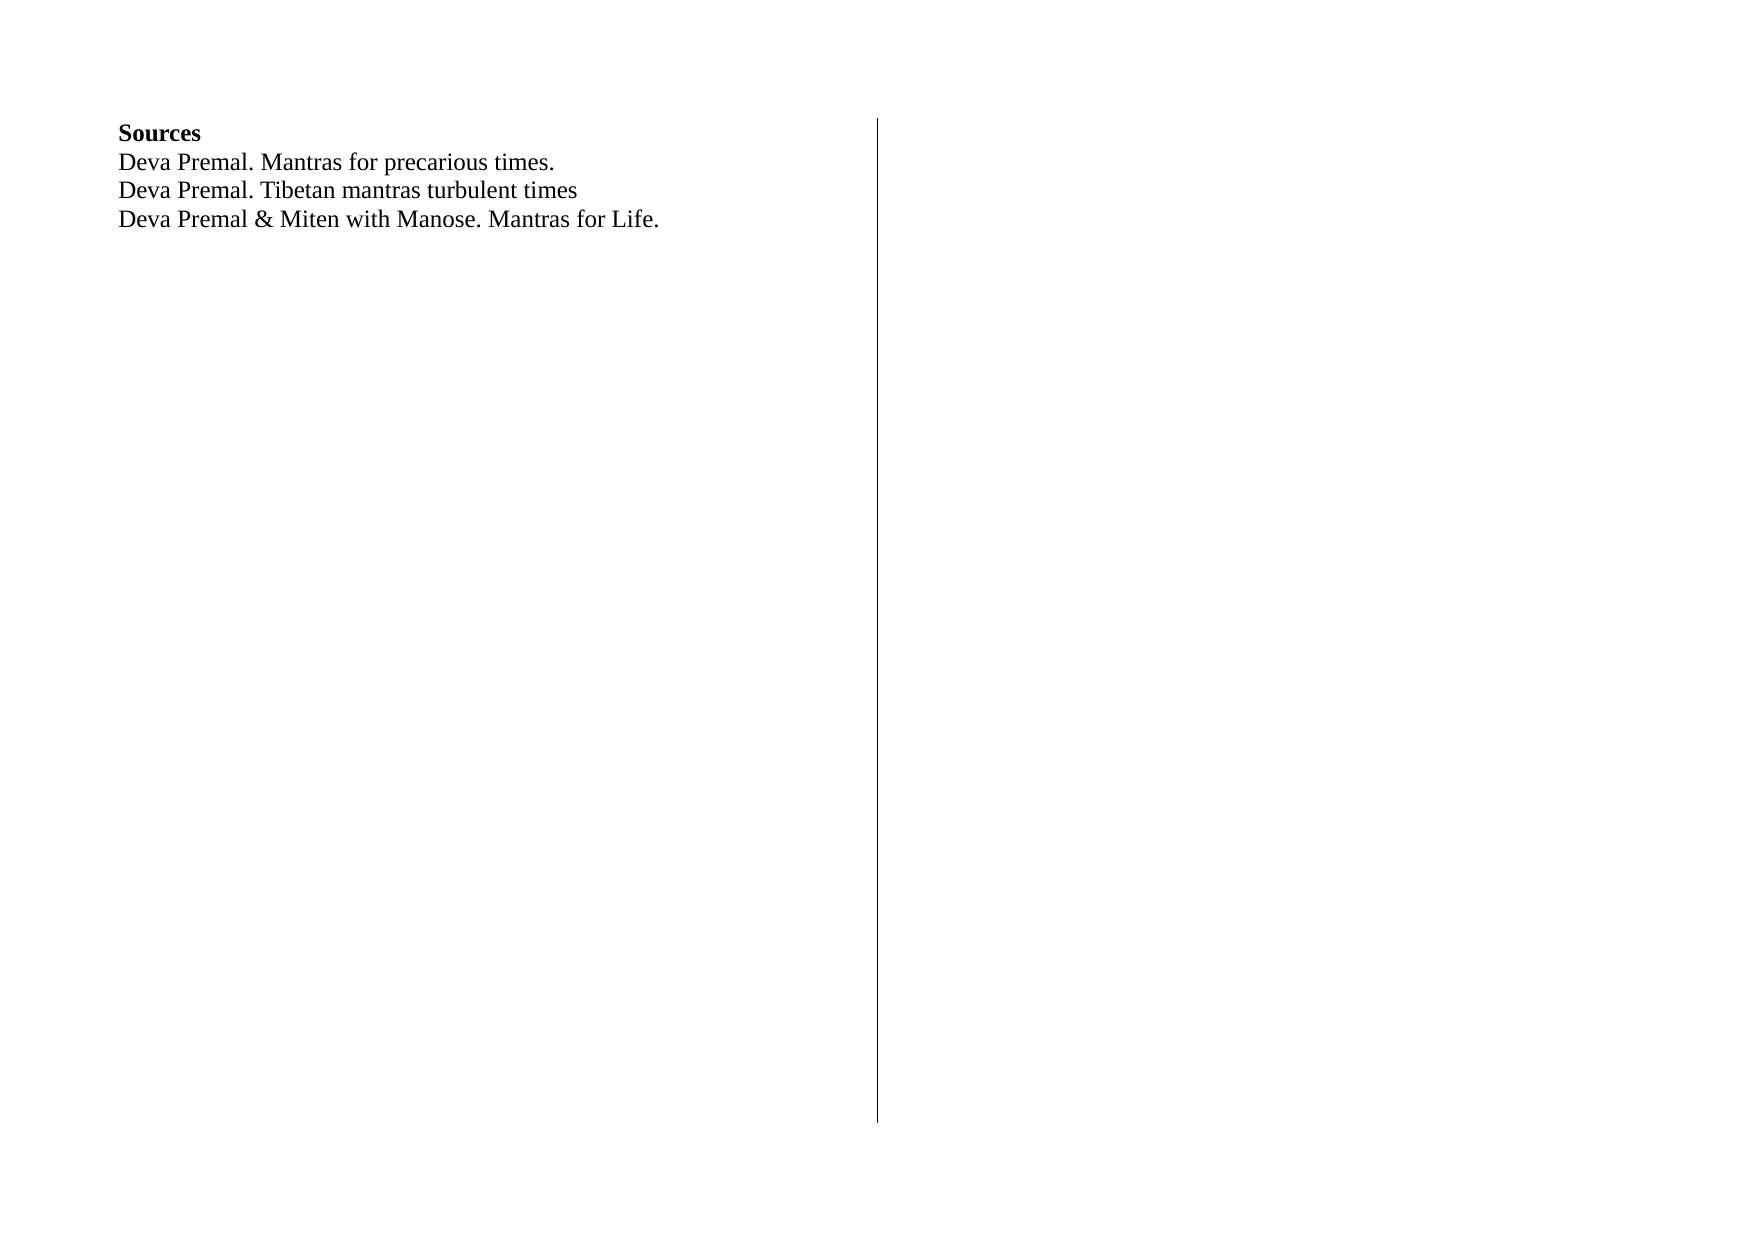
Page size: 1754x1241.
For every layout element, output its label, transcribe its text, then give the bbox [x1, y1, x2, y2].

text Deva Premal & Miten with Manose. Mantras for Life. [118, 204, 862, 233]
text Sources [118, 118, 862, 147]
text Deva Premal. Mantras for precarious times. [118, 147, 862, 176]
text Deva Premal. Tibetan mantras turbulent times [118, 176, 862, 204]
